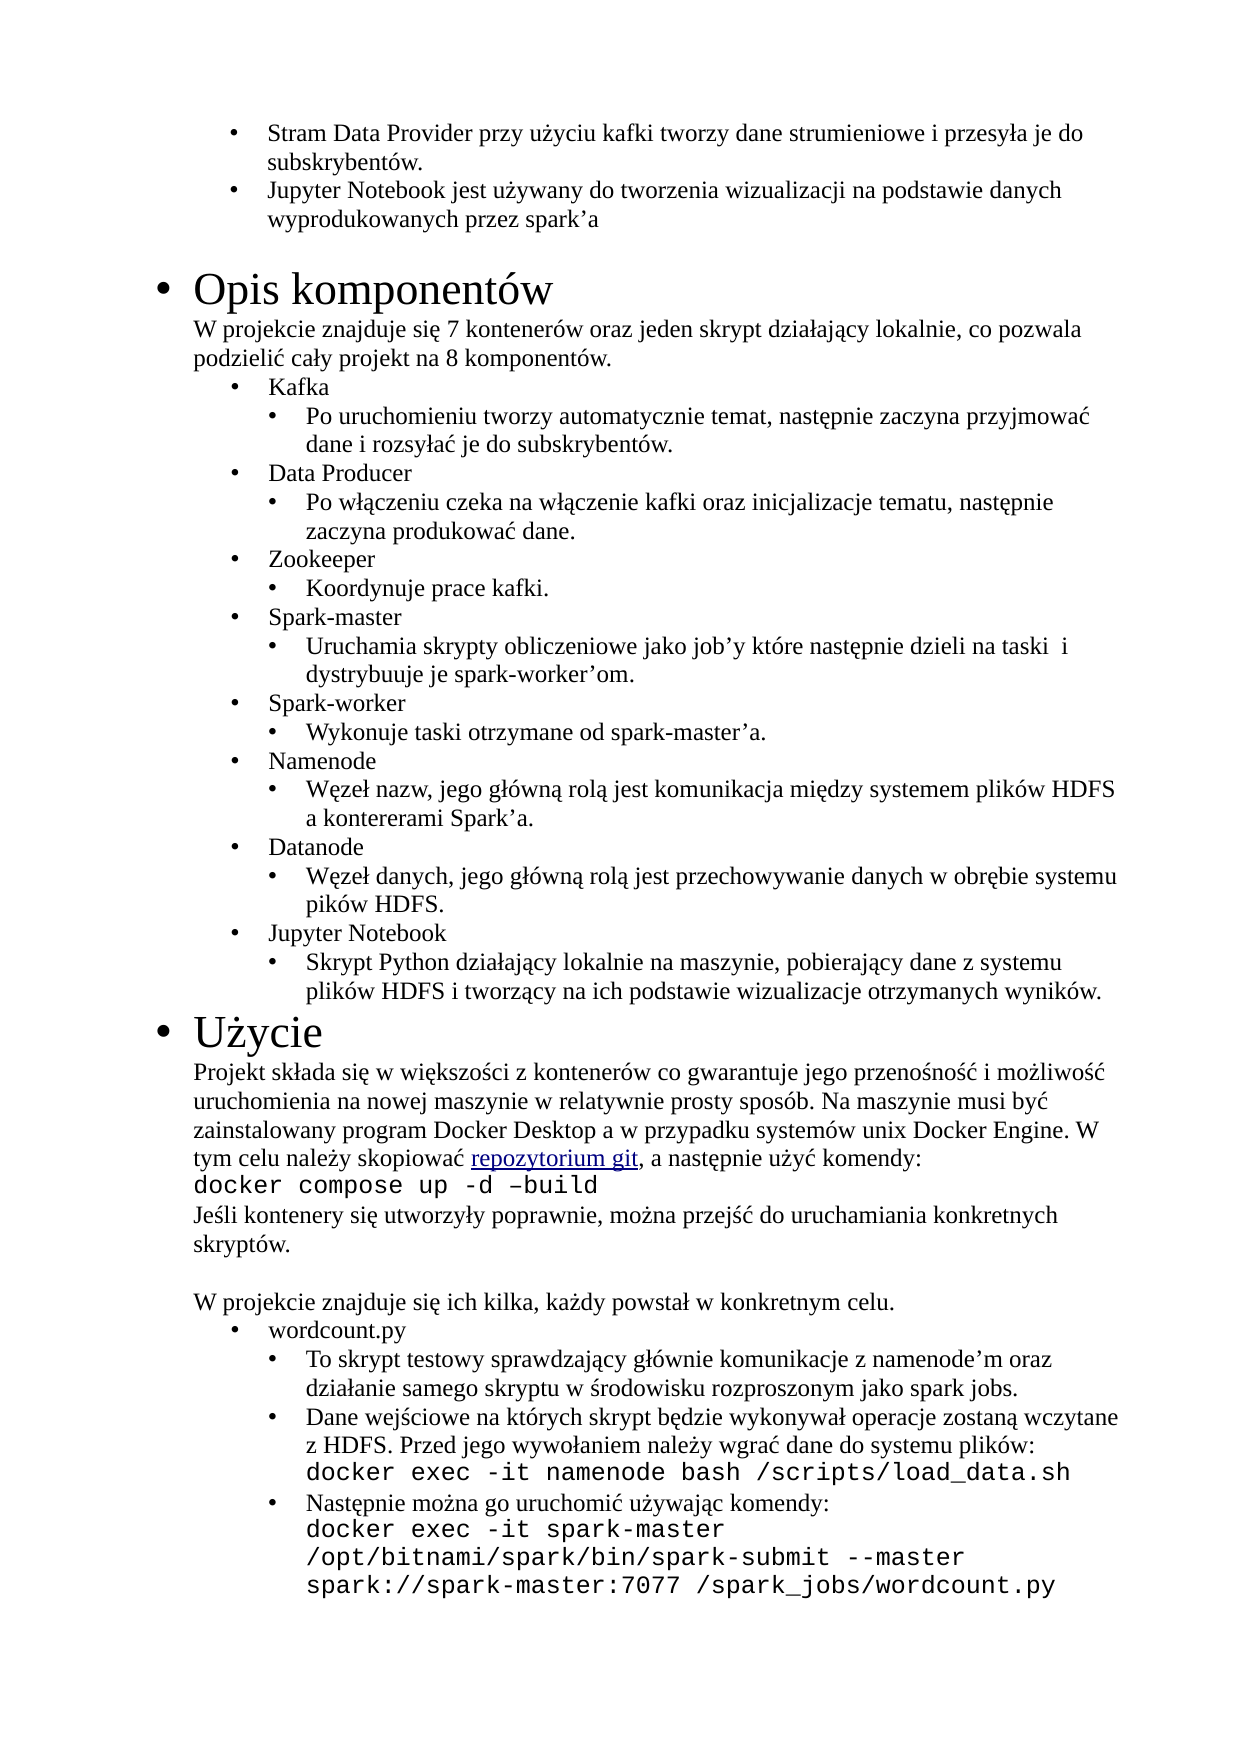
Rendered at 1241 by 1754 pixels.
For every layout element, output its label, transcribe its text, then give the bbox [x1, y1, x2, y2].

list Spark-worker [231, 688, 1122, 717]
list docker exec -it spark-master /opt/bitnami/spark/bin/spark-submit --master spark://spark-master:7077 /spark_jobs/wordcount.py [268, 1516, 1122, 1601]
list Użycie [156, 1004, 1122, 1057]
list Skrypt Python działający lokalnie na maszynie, pobierający dane z systemu plików HDFS i tworzący na ich podstawie wizualizacje otrzymanych wyników. [268, 947, 1122, 1004]
list To skrypt testowy sprawdzający głównie komunikacje z namenode’m oraz działanie samego skryptu w środowisku rozproszonym jako spark jobs. [268, 1344, 1122, 1402]
list Wykonuje taski otrzymane od spark-master’a. [268, 717, 1122, 746]
list Koordynuje prace kafki. [268, 573, 1122, 602]
list Jeśli kontenery się utworzyły poprawnie, można przejść do uruchamiania konkretnych skryptów. [156, 1201, 1122, 1258]
list Datanode [231, 832, 1122, 861]
list Po uruchomieniu tworzy automatycznie temat, następnie zaczyna przyjmować dane i rozsyłać je do subskrybentów. [268, 401, 1122, 458]
list wordcount.py [231, 1316, 1122, 1344]
list Węzeł nazw, jego główną rolą jest komunikacja między systemem plików HDFS a kontererami Spark’a. [268, 774, 1122, 832]
list Opis komponentów [156, 262, 1122, 314]
list W projekcie znajduje się 7 kontenerów oraz jeden skrypt działający lokalnie, co pozwala podzielić cały projekt na 8 komponentów. [156, 314, 1122, 372]
list Zookeeper [231, 544, 1122, 573]
list Stram Data Provider przy użyciu kafki tworzy dane strumieniowe i przesyła je do subskrybentów. [229, 118, 1122, 176]
list Namenode [231, 746, 1122, 774]
list W projekcie znajduje się ich kilka, każdy powstał w konkretnym celu. [156, 1287, 1122, 1316]
list Projekt składa się w większości z kontenerów co gwarantuje jego przenośność i możliwość uruchomienia na nowej maszynie w relatywnie prosty sposób. Na maszynie musi być zainstalowany program Docker Desktop a w przypadku systemów unix Docker Engine. W tym celu należy skopiować repozytorium git, a następnie użyć komendy: docker compose up -d –build [156, 1057, 1122, 1201]
list Spark-master [231, 602, 1122, 631]
list Po włączeniu czeka na włączenie kafki oraz inicjalizacje tematu, następnie zaczyna produkować dane. [268, 487, 1122, 544]
list Węzeł danych, jego główną rolą jest przechowywanie danych w obrębie systemu pików HDFS. [268, 861, 1122, 918]
list Jupyter Notebook [231, 918, 1122, 947]
list Uruchamia skrypty obliczeniowe jako job’y które następnie dzieli na taski i dystrybuuje je spark-worker’om. [268, 631, 1122, 688]
list Data Producer [231, 458, 1122, 487]
list Następnie można go uruchomić używając komendy: [268, 1488, 1122, 1516]
list Dane wejściowe na których skrypt będzie wykonywał operacje zostaną wczytane z HDFS. Przed jego wywołaniem należy wgrać dane do systemu plików: docker exec -it namenode bash /scripts/load_data.sh [268, 1402, 1122, 1488]
list Jupyter Notebook jest używany do tworzenia wizualizacji na podstawie danych wyprodukowanych przez spark’a [229, 176, 1122, 233]
list Kafka [231, 372, 1122, 401]
